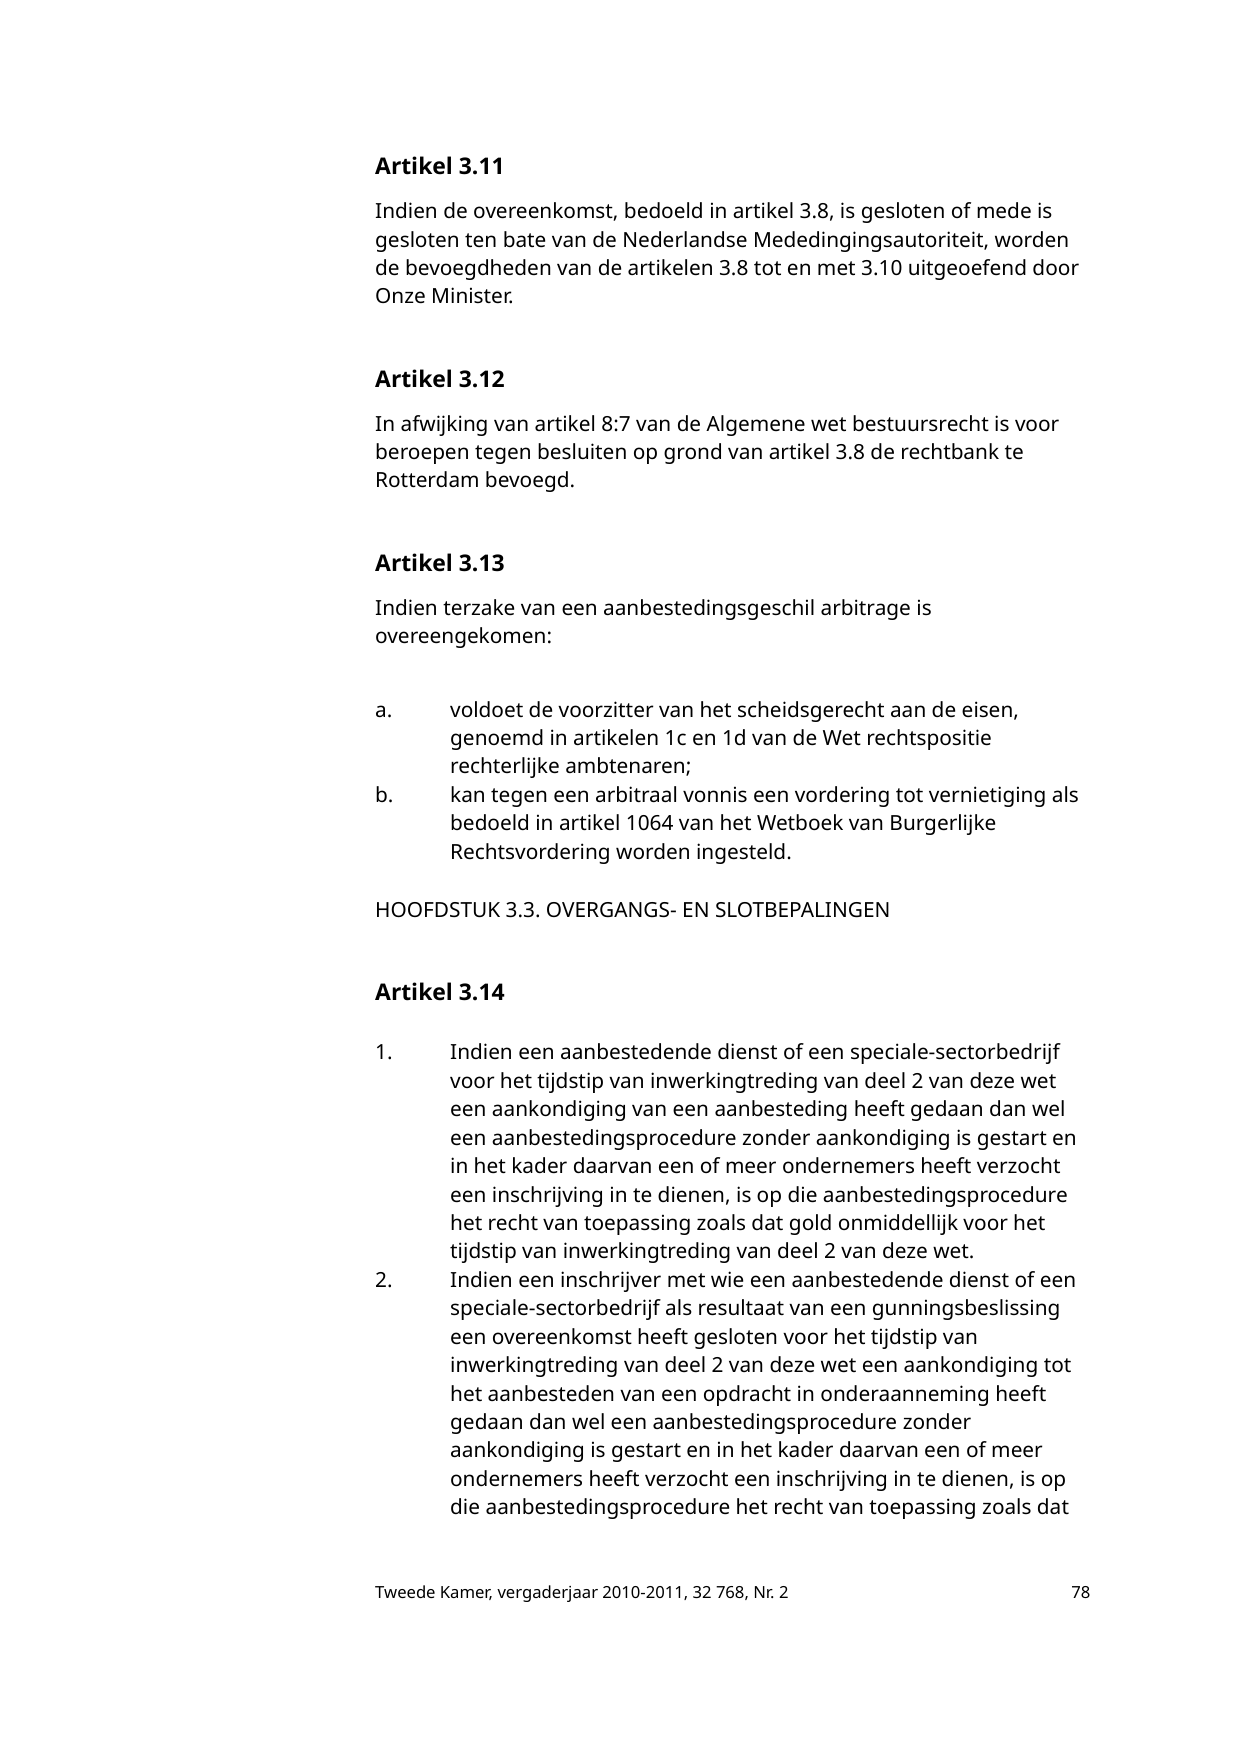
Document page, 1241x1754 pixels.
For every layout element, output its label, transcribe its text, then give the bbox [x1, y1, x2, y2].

list voldoet de voorzitter van het scheidsgerecht aan de eisen, genoemd in artikelen 1c en 1d van de Wet rechtspositie rechterlijke ambtenaren; [375, 695, 1090, 780]
subtitle Artikel 3.13 [375, 547, 1090, 578]
subtitle Artikel 3.14 [375, 976, 1090, 1007]
text Indien de overeenkomst, bedoeld in artikel 3.8, is gesloten of mede is gesloten ten bate van de Nederlandse Mededingingsautoriteit, worden de bevoegdheden van de artikelen 3.8 tot en met 3.10 uitgeoefend door Onze Minister. [375, 196, 1090, 310]
subtitle Artikel 3.11 [375, 150, 1090, 181]
subtitle HOOFDSTUK 3.3. OVERGANGS- EN SLOTBEPALINGEN [375, 895, 1090, 924]
list Indien een aanbestedende dienst of een speciale-sectorbedrijf voor het tijdstip van inwerkingtreding van deel 2 van deze wet een aankondiging van een aanbesteding heeft gedaan dan wel een aanbestedingsprocedure zonder aankondiging is gestart en in het kader daarvan een of meer ondernemers heeft verzocht een inschrijving in te dienen, is op die aanbestedingsprocedure het recht van toepassing zoals dat gold onmiddellijk voor het tijdstip van inwerkingtreding van deel 2 van deze wet. [375, 1037, 1090, 1265]
list Indien een inschrijver met wie een aanbestedende dienst of een speciale-sectorbedrijf als resultaat van een gunningsbeslissing een overeenkomst heeft gesloten voor het tijdstip van inwerkingtreding van deel 2 van deze wet een aankondiging tot het aanbesteden van een opdracht in onderaanneming heeft gedaan dan wel een aanbestedingsprocedure zonder aankondiging is gestart en in het kader daarvan een of meer ondernemers heeft verzocht een inschrijving in te dienen, is op die aanbestedingsprocedure het recht van toepassing zoals dat [375, 1265, 1090, 1521]
list kan tegen een arbitraal vonnis een vordering tot vernietiging als bedoeld in artikel 1064 van het Wetboek van Burgerlijke Rechtsvordering worden ingesteld. [375, 780, 1090, 865]
text Indien terzake van een aanbestedingsgeschil arbitrage is overeengekomen: [375, 593, 1090, 650]
text In afwijking van artikel 8:7 van de Algemene wet bestuursrecht is voor beroepen tegen besluiten op grond van artikel 3.8 de rechtbank te Rotterdam bevoegd. [375, 409, 1090, 494]
subtitle Artikel 3.12 [375, 362, 1090, 394]
